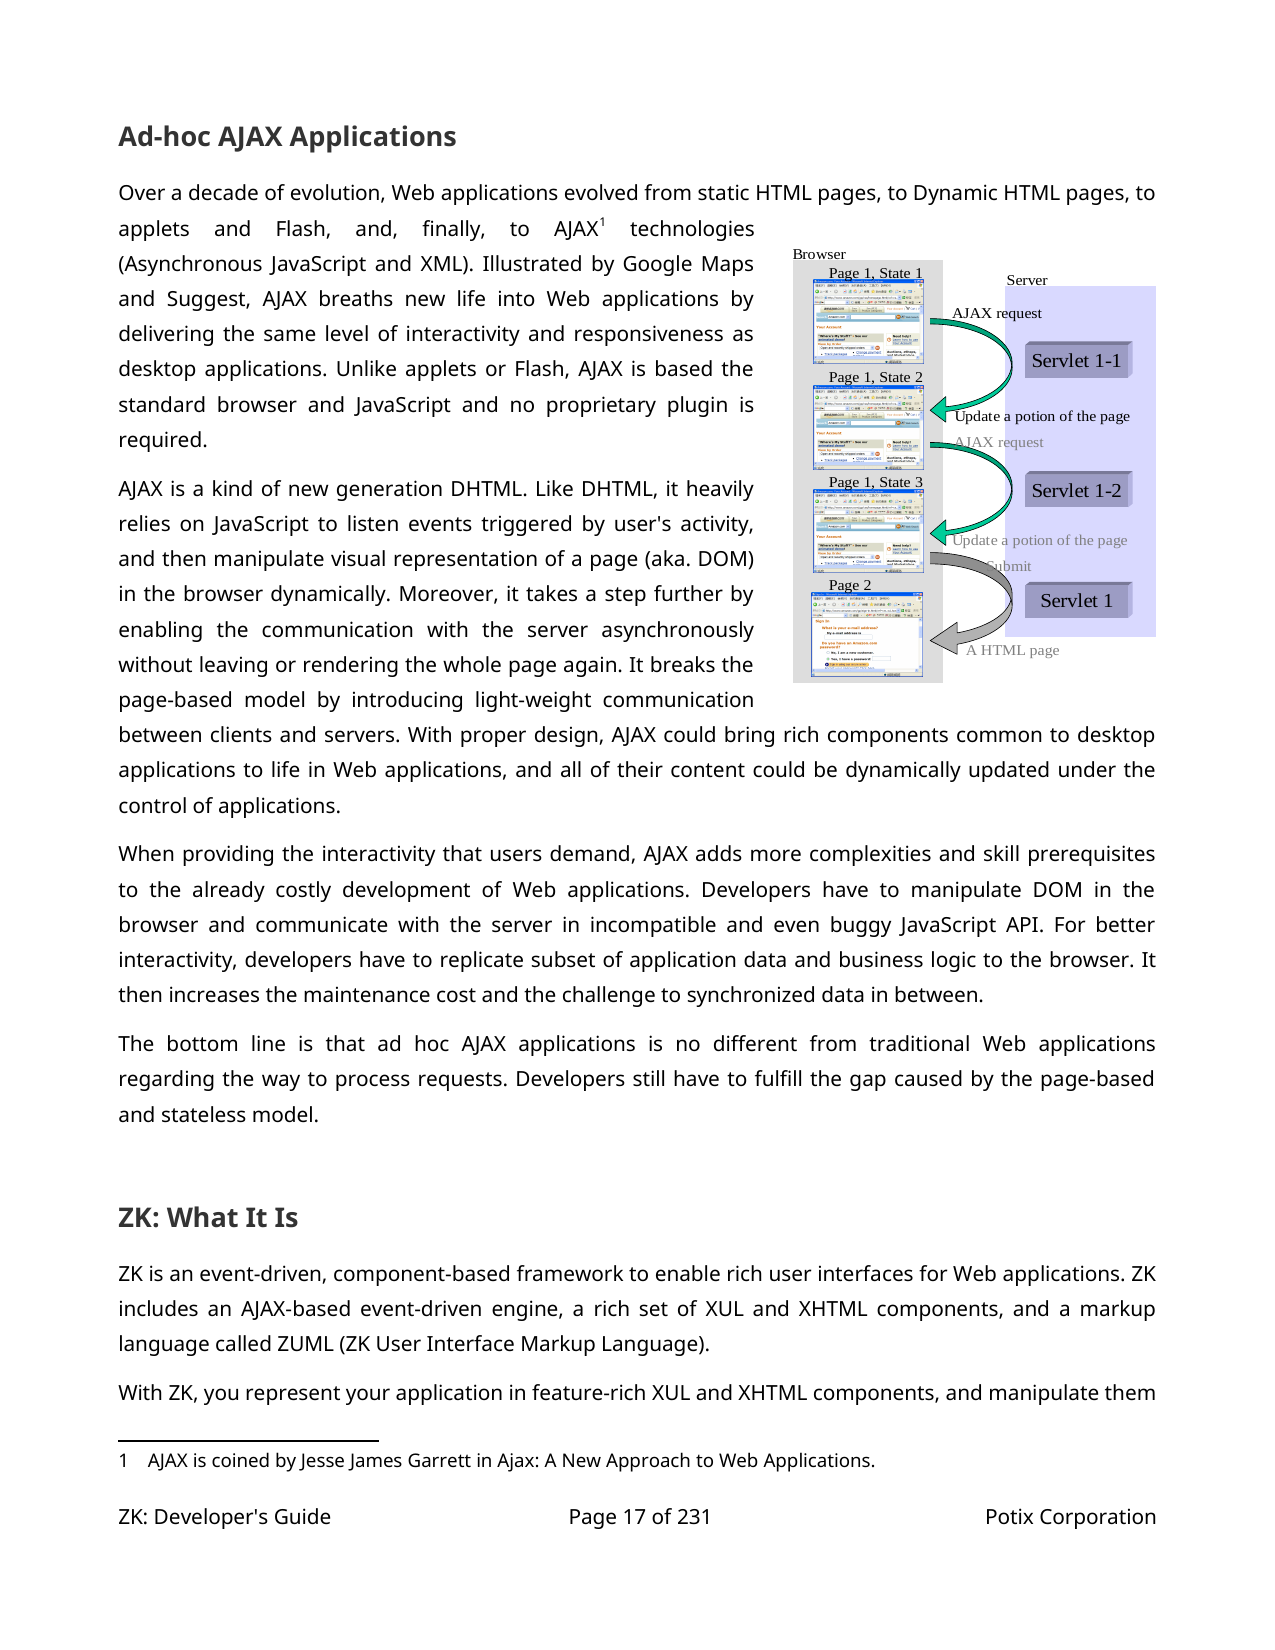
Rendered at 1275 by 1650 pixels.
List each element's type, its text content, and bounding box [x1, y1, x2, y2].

subtitle ZK: What It Is [118, 1199, 1157, 1236]
text AJAX is a kind of new generation DHTML. Like DHTML, it heavily relies on JavaScript to listen events triggered by user's activity, and then manipulate visual representation of a page (aka. DOM) in the browser dynamically. Moreover, it takes a step further by enabling the communication with the server asynchronously without leaving or rendering the whole page again. It breaks the page-based model by introducing light-weight communication between clients and servers. With proper design, AJAX could bring rich components common to desktop applications to life in Web applications, and all of their content could be dynamically updated under the control of applications. [118, 474, 1157, 819]
text ZK is an event-driven, component-based framework to enable rich user interfaces for Web applications. ZK includes an AJAX-based event-driven engine, a rich set of XUL and XHTML components, and a markup language called ZUML (ZK User Interface Markup Language). [118, 1259, 1157, 1358]
text When providing the interactivity that users demand, AJAX adds more complexities and skill prerequisites to the already costly development of Web applications. Developers have to manipulate DOM in the browser and communicate with the server in incompatible and even buggy JavaScript API. For better interactivity, developers have to replicate subset of application data and business logic to the browser. It then increases the maintenance cost and the challenge to synchronized data in between. [118, 839, 1157, 1009]
text The bottom line is that ad hoc AJAX applications is no different from traditional Web applications regarding the way to process requests. Developers still have to fulfill the gap caused by the page-based and stateless model. [118, 1029, 1157, 1128]
subtitle Ad-hoc AJAX Applications [118, 118, 1157, 155]
text AJAX is coined by Jesse James Garrett in Ajax: A New Approach to Web Applications. [118, 1447, 1157, 1473]
text With ZK, you represent your application in feature-rich XUL and XHTML components, and manipulate them [118, 1378, 1157, 1407]
text Over a decade of evolution, Web applications evolved from static HTML pages, to Dynamic HTML pages, to applets and Flash, and, finally, to AJAX technologies (Asynchronous JavaScript and XML). Illustrated by Google Maps and Suggest, AJAX breaths new life into Web applications by delivering the same level of interactivity and responsiveness as desktop applications. Unlike applets or Flash, AJAX is based the standard browser and JavaScript and no proprietary plugin is required. [118, 178, 1157, 453]
